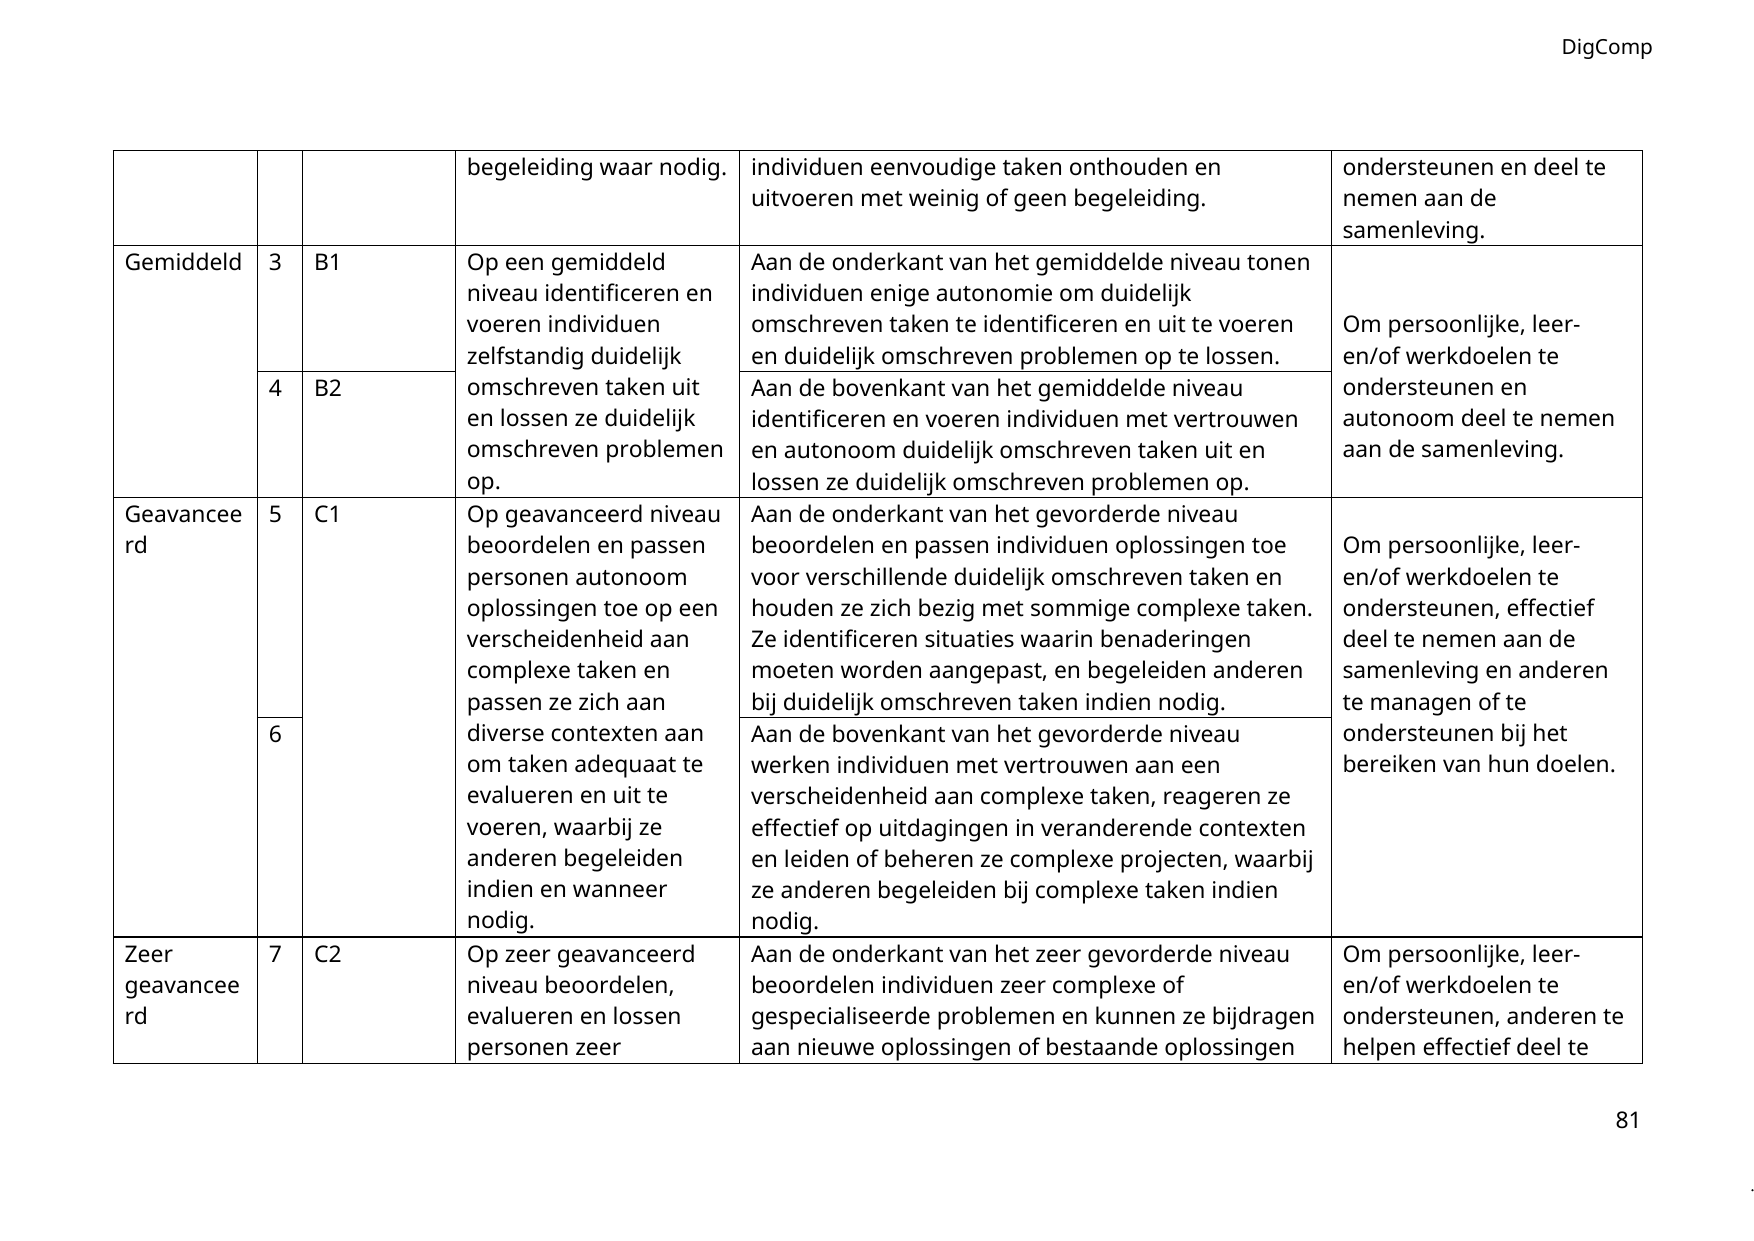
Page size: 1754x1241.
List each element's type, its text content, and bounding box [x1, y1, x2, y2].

table_cell 4 [258, 372, 302, 497]
table_cell Geavanceerd [114, 498, 257, 936]
table_cell 6 [258, 718, 302, 936]
table_cell Aan de onderkant van het zeer gevorderde niveau beoordelen individuen zeer complexe of gespecialiseerde problemen en kunnen ze bijdragen aan nieuwe oplossingen of bestaande oplossingen [740, 938, 1331, 1062]
table_cell Gemiddeld [114, 246, 257, 497]
table_cell Op een gemiddeld niveau identificeren en voeren individuen zelfstandig duidelijk omschreven taken uit en lossen ze duidelijk omschreven problemen op. [456, 246, 739, 497]
table_cell C1 [303, 498, 455, 936]
table_cell 3 [258, 246, 302, 371]
table_cell Om persoonlijke, leer- en/of werkdoelen te ondersteunen, effectief deel te nemen aan de samenleving en anderen te managen of te ondersteunen bij het bereiken van hun doelen. [1332, 498, 1642, 936]
table_cell [258, 151, 302, 245]
table_cell Om persoonlijke, leer- en/of werkdoelen te ondersteunen en autonoom deel te nemen aan de samenleving. [1332, 246, 1642, 497]
table_cell Aan de onderkant van het gevorderde niveau beoordelen en passen individuen oplossingen toe voor verschillende duidelijk omschreven taken en houden ze zich bezig met sommige complexe taken. Ze identificeren situaties waarin benaderingen moeten worden aangepast, en begeleiden anderen bij duidelijk omschreven taken indien nodig. [740, 498, 1331, 717]
table_cell B1 [303, 246, 455, 371]
table_cell Op zeer geavanceerd niveau beoordelen, evalueren en lossen personen zeer [456, 938, 739, 1062]
table_cell 7 [258, 938, 302, 1062]
table_cell C2 [303, 938, 455, 1062]
table_cell B2 [303, 372, 455, 497]
table_cell Aan de onderkant van het gemiddelde niveau tonen individuen enige autonomie om duidelijk omschreven taken te identificeren en uit te voeren en duidelijk omschreven problemen op te lossen. [740, 246, 1331, 371]
table_cell Aan de bovenkant van het gevorderde niveau werken individuen met vertrouwen aan een verscheidenheid aan complexe taken, reageren ze effectief op uitdagingen in veranderende contexten en leiden of beheren ze complexe projecten, waarbij ze anderen begeleiden bij complexe taken indien nodig. [740, 718, 1331, 936]
table_cell 5 [258, 498, 302, 717]
table_cell Op geavanceerd niveau beoordelen en passen personen autonoom oplossingen toe op een verscheidenheid aan complexe taken en passen ze zich aan diverse contexten aan om taken adequaat te evalueren en uit te voeren, waarbij ze anderen begeleiden indien en wanneer nodig. [456, 498, 739, 936]
table_cell [303, 151, 455, 245]
table_cell individuen eenvoudige taken onthouden en uitvoeren met weinig of geen begeleiding. [740, 151, 1331, 245]
table_cell Aan de bovenkant van het gemiddelde niveau identificeren en voeren individuen met vertrouwen en autonoom duidelijk omschreven taken uit en lossen ze duidelijk omschreven problemen op. [740, 372, 1331, 497]
table_cell Zeer geavanceerd [114, 938, 257, 1062]
table_cell Om persoonlijke, leer- en/of werkdoelen te ondersteunen, anderen te helpen effectief deel te [1332, 938, 1642, 1062]
